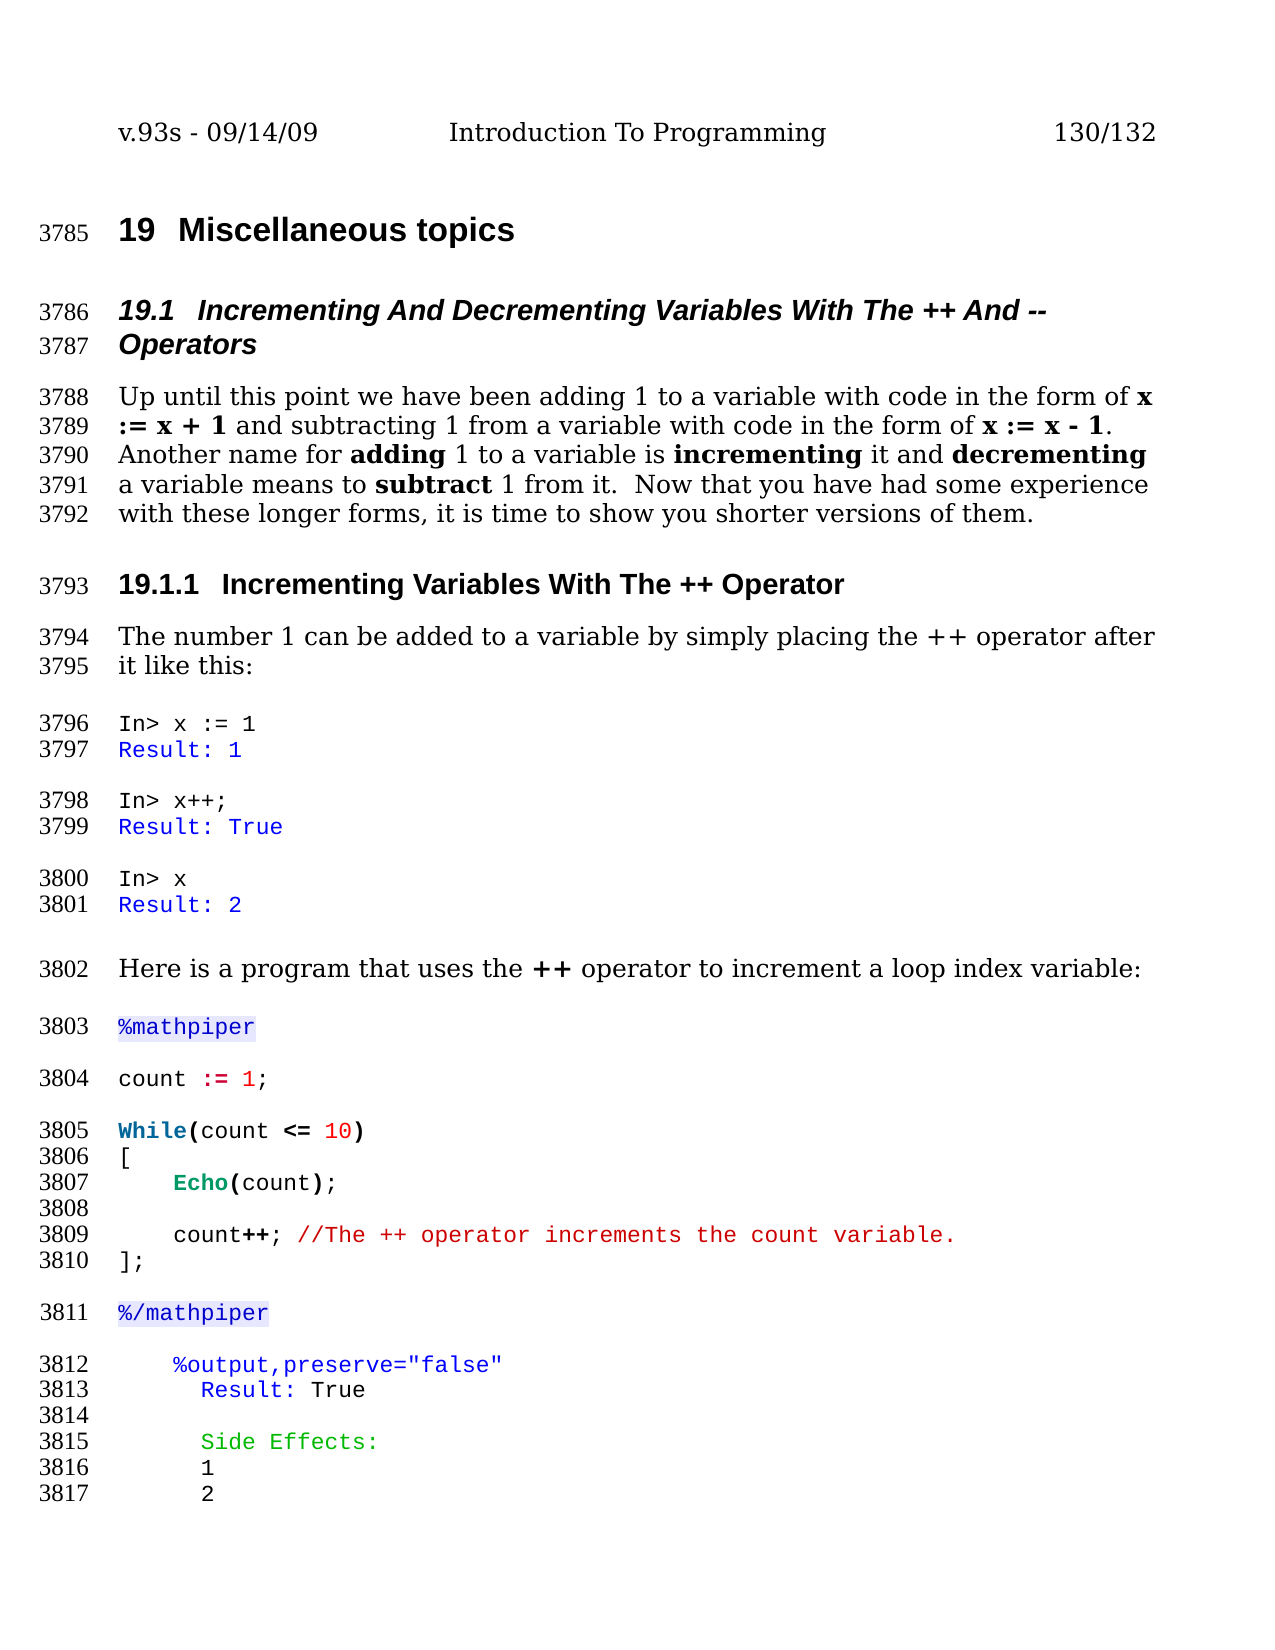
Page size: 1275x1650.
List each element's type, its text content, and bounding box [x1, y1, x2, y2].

text Result: True [118, 816, 1157, 842]
text %output,preserve="false" [118, 1353, 1157, 1379]
text [ [118, 1145, 1157, 1171]
text Result: 2 [118, 893, 1157, 919]
text In> x++; [118, 790, 1157, 816]
text While(count <= 10) [118, 1119, 1157, 1145]
text count++; //The ++ operator increments the count variable. [118, 1223, 1157, 1249]
text 1 [118, 1457, 1157, 1483]
text Echo(count); [118, 1171, 1157, 1197]
text Up until this point we have been adding 1 to a variable with code in the form of x := x + 1 and subtracting 1 from a variable with code in the form of x := x - 1. Another name for adding 1 to a variable is incrementing it and decrementing a variable means to subtract 1 from it. Now that you have had some experience with these longer forms, it is time to show you shorter versions of them. [118, 381, 1157, 528]
text Result: 1 [118, 738, 1157, 764]
text In> x [118, 868, 1157, 893]
text Side Effects: [118, 1431, 1157, 1457]
text %mathpiper [118, 1016, 1157, 1042]
text ]; [118, 1249, 1157, 1275]
text 2 [118, 1483, 1157, 1508]
text count := 1; [118, 1068, 1157, 1093]
text Here is a program that uses the ++ operator to increment a loop index variable: [118, 954, 1157, 984]
text The number 1 can be added to a variable by simply placing the ++ operator after it like this: [118, 622, 1157, 680]
subtitle Miscellaneous topics [118, 210, 1157, 248]
text %/mathpiper [118, 1301, 1157, 1327]
subtitle Incrementing And Decrementing Variables With The ++ And -- Operators [118, 293, 1157, 361]
subtitle Incrementing Variables With The ++ Operator [118, 567, 1157, 601]
text Result: True [118, 1379, 1157, 1405]
text In> x := 1 [118, 712, 1157, 738]
